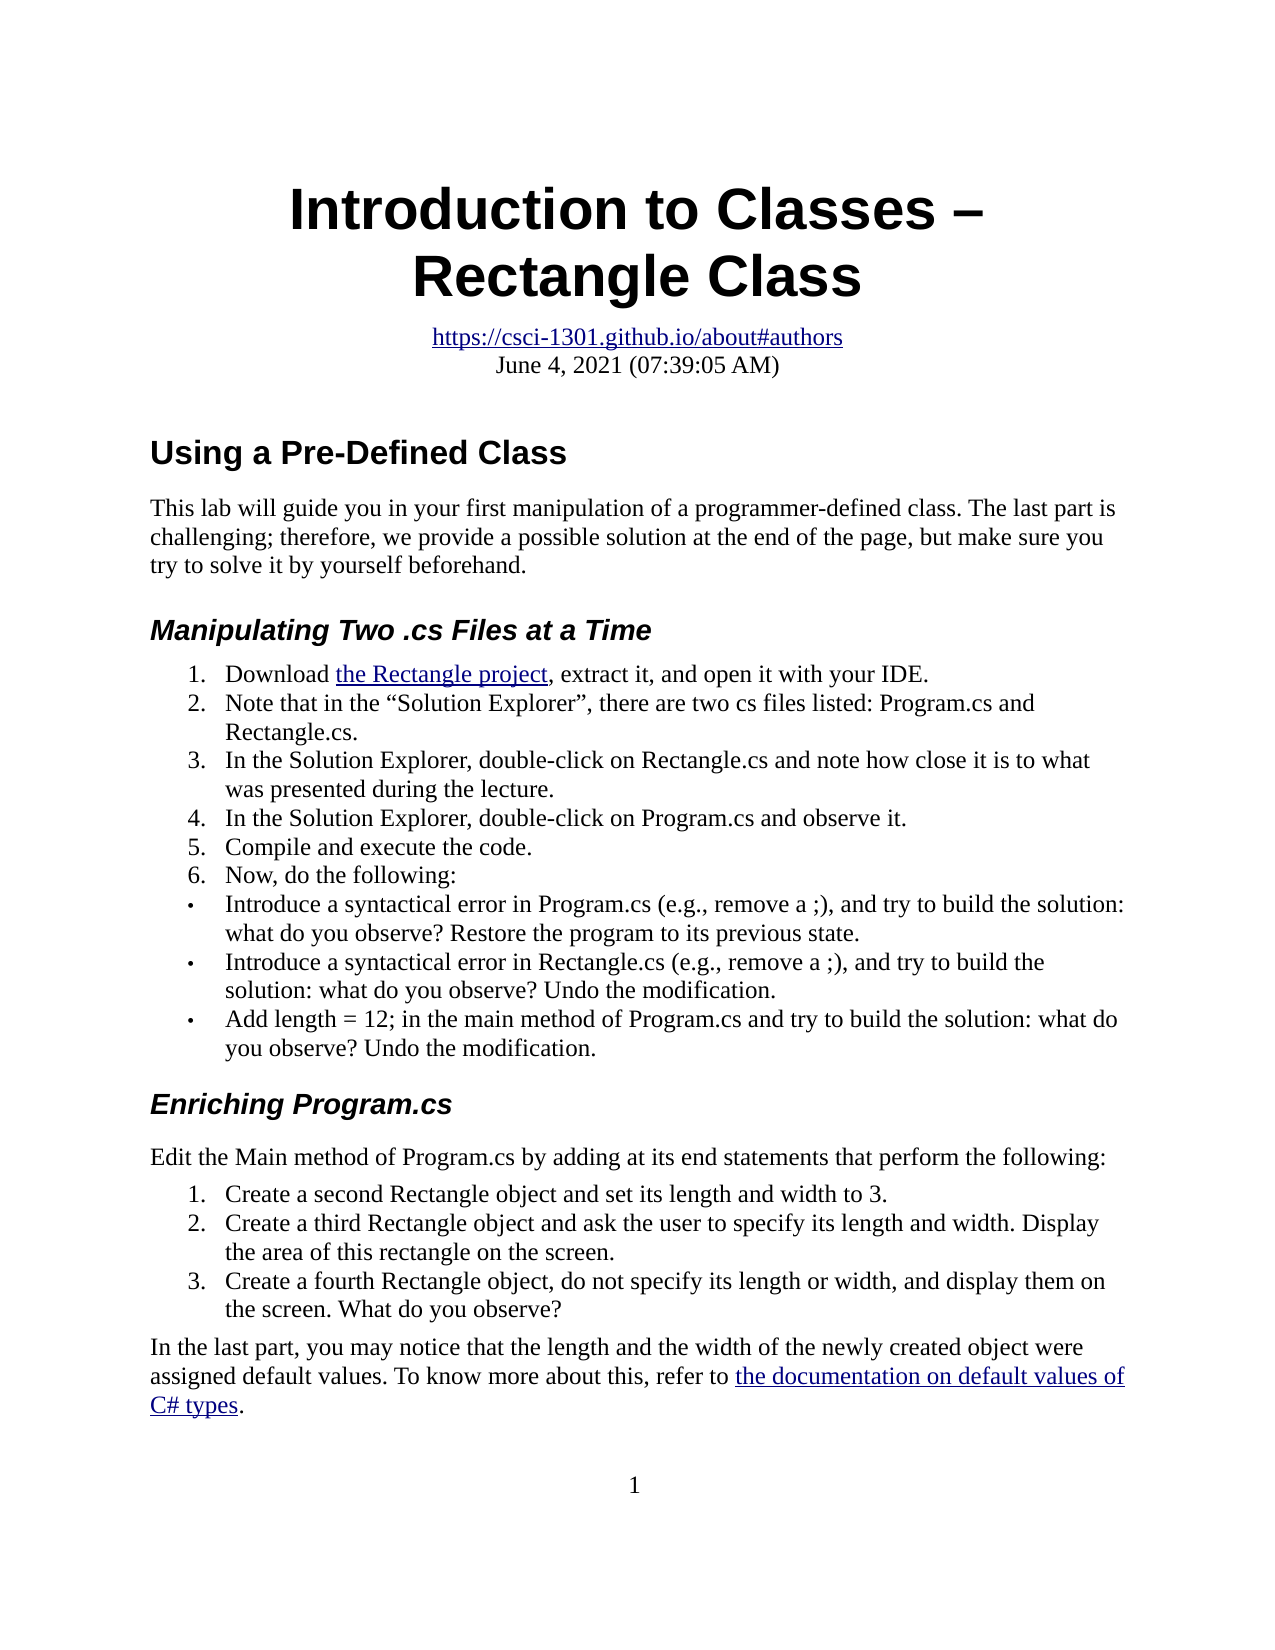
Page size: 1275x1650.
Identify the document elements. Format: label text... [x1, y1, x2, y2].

list In the Solution Explorer, double-click on Rectangle.cs and note how close it is to what was presented during the lecture. [187, 746, 1125, 803]
list Add length = 12; in the main method of Program.cs and try to build the solution: what do you observe? Undo the modification. [187, 1004, 1125, 1062]
list Create a second Rectangle object and set its length and width to 3. [187, 1179, 1125, 1208]
subtitle Enriching Program.cs [150, 1087, 1125, 1120]
text In the last part, you may notice that the length and the width of the newly created object were assigned default values. To know more about this, refer to the documentation on default values of C# types. [150, 1332, 1125, 1418]
list Create a fourth Rectangle object, do not specify its length or width, and display them on the screen. What do you observe? [187, 1266, 1125, 1323]
list Introduce a syntactical error in Rectangle.cs (e.g., remove a ;), and try to build the solution: what do you observe? Undo the modification. [187, 947, 1125, 1004]
list Create a third Rectangle object and ask the user to specify its length and width. Display the area of this rectangle on the screen. [187, 1208, 1125, 1266]
subtitle Using a Pre-Defined Class [150, 433, 1125, 472]
title Introduction to Classes – Rectangle Class [150, 175, 1125, 309]
list In the Solution Explorer, double-click on Program.cs and observe it. [187, 803, 1125, 832]
text This lab will guide you in your first manipulation of a programmer-defined class. The last part is challenging; therefore, we provide a possible solution at the end of the page, but make sure you try to solve it by yourself beforehand. [150, 493, 1125, 579]
text June 4, 2021 (07:39:05 AM) [150, 350, 1125, 379]
list Compile and execute the code. [187, 832, 1125, 861]
list Note that in the “Solution Explorer”, there are two cs files listed: Program.cs and Rectangle.cs. [187, 688, 1125, 746]
subtitle Manipulating Two .cs Files at a Time [150, 613, 1125, 647]
text Edit the Main method of Program.cs by adding at its end statements that perform the following: [150, 1142, 1125, 1171]
list Introduce a syntactical error in Program.cs (e.g., remove a ;), and try to build the solution: what do you observe? Restore the program to its previous state. [187, 889, 1125, 947]
text https://csci-1301.github.io/about#authors [150, 322, 1125, 350]
list Download the Rectangle project, extract it, and open it with your IDE. [187, 659, 1125, 688]
list Now, do the following: [187, 861, 1125, 889]
